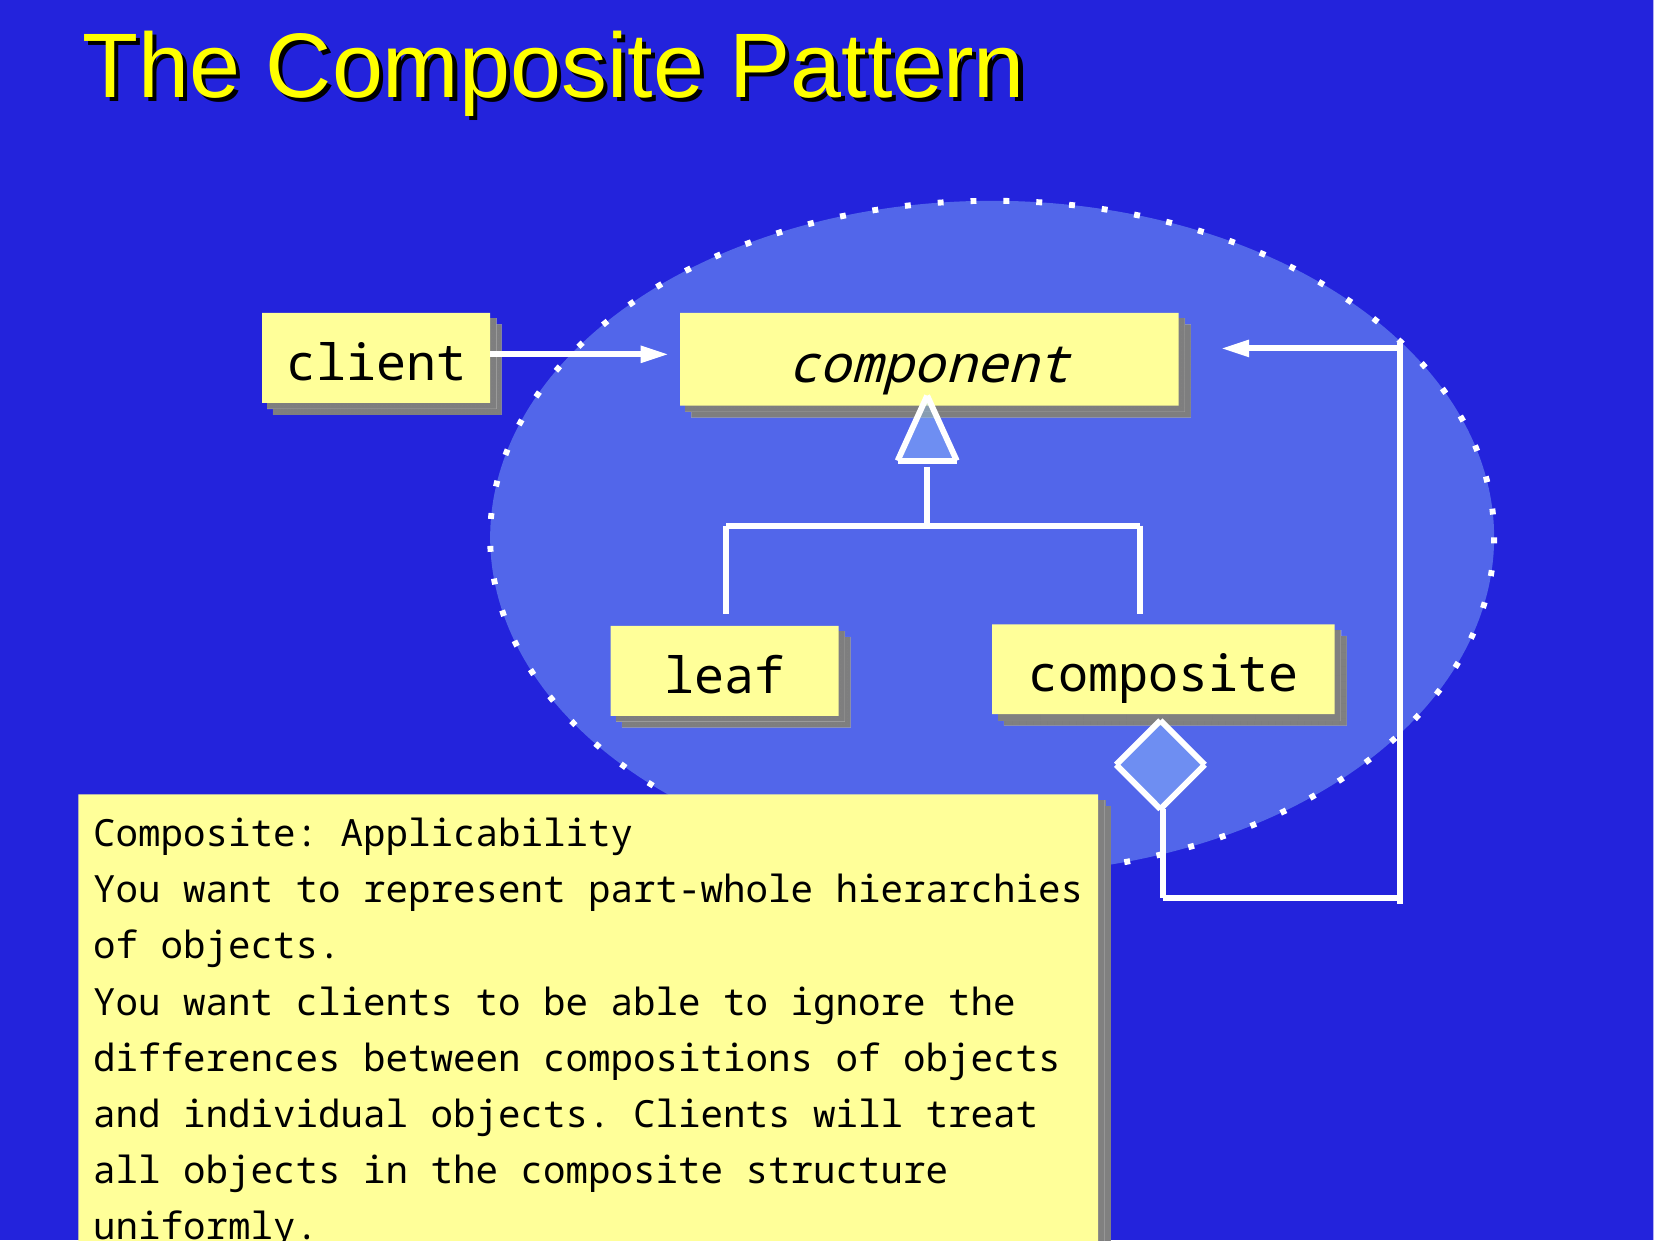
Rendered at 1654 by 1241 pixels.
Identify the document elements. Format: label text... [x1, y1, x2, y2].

text_box composite [992, 624, 1335, 715]
text_box Composite: Applicability You want to represent part-whole hierarchies of objects. You want clients to be able to ignore the differences between compositions of objects and individual objects. Clients will treat all objects in the composite structure uniformly. [78, 794, 1099, 1241]
text_box leaf [610, 625, 839, 716]
text_box client [262, 312, 491, 403]
title The Composite Pattern [82, 2, 1571, 130]
text_box [490, 200, 1402, 866]
text_box component [680, 312, 1179, 406]
text_box [1403, 343, 1495, 731]
